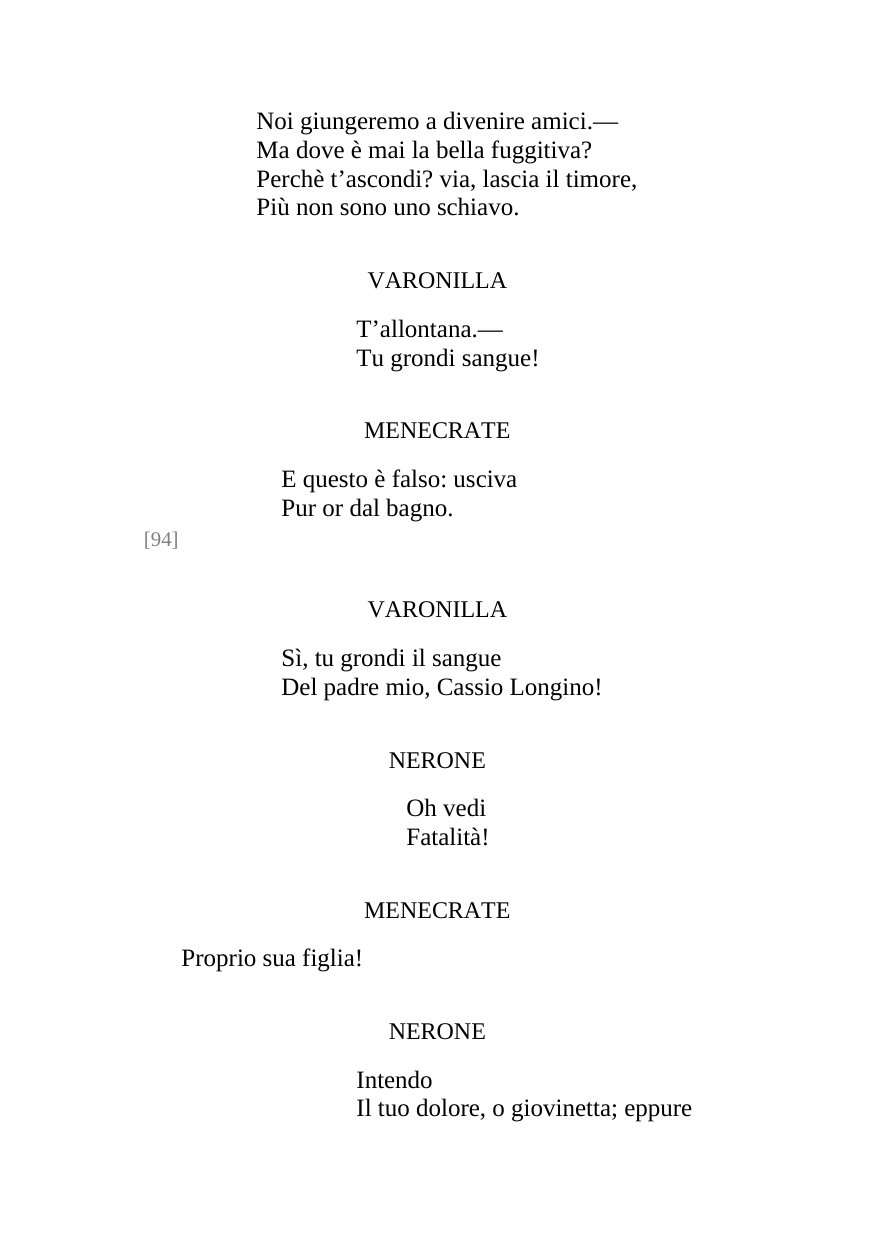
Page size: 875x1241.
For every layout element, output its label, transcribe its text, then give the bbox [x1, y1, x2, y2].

text T’allontana.— [106, 314, 768, 343]
text Intendo [106, 1065, 768, 1093]
text Perchè t’ascondi? via, lascia il timore, [106, 164, 768, 192]
text NERONE [106, 1017, 768, 1045]
text Tu grondi sangue! [106, 343, 768, 371]
text MENECRATE [106, 416, 768, 444]
text Più non sono uno schiavo. [106, 192, 768, 221]
text Ma dove è mai la bella fuggitiva? [106, 135, 768, 164]
text Pur or dal bagno. [106, 493, 768, 521]
text Sì, tu grondi il sangue [106, 643, 768, 672]
text Il tuo dolore, o giovinetta; eppure [106, 1093, 768, 1122]
text Oh vedi [106, 793, 768, 822]
text Proprio sua figlia! [106, 943, 768, 972]
text VARONILLA [106, 266, 768, 294]
text MENECRATE [106, 896, 768, 923]
text [94] [106, 526, 768, 551]
text NERONE [106, 746, 768, 773]
text E questo è falso: usciva [106, 464, 768, 493]
text Noi giungeremo a divenire amici.— [106, 106, 768, 135]
text Fatalità! [106, 822, 768, 851]
text VARONILLA [106, 596, 768, 623]
text Del padre mio, Cassio Longino! [106, 672, 768, 701]
